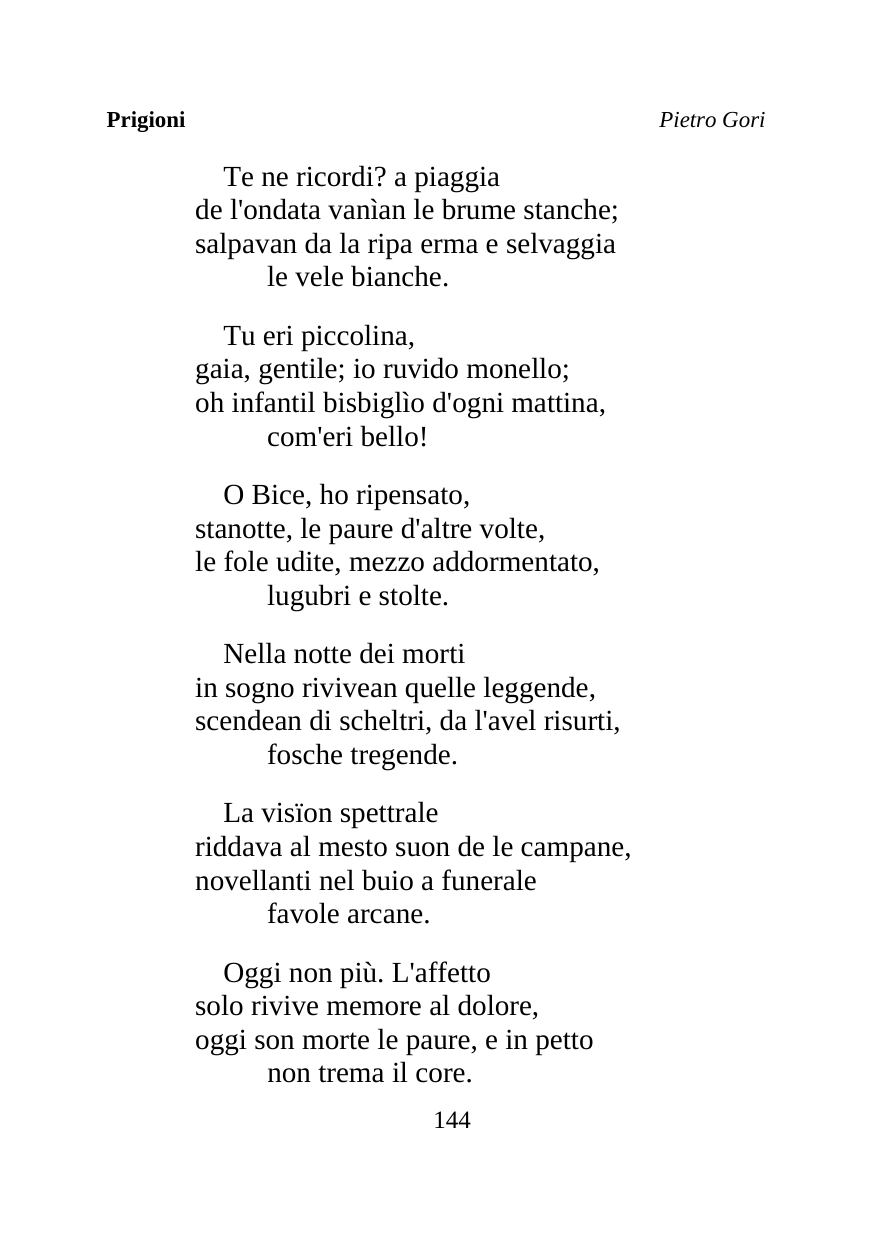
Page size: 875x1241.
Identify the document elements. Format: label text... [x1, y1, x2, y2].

text Nella notte dei morti in sogno rivivean quelle leggende, scendean di scheltri, da l'avel risurti, [195, 636, 768, 737]
text La visïon spettrale riddava al mesto suon de le campane, novellanti nel buio a funerale [195, 796, 768, 896]
text lugubri e stolte. [195, 578, 768, 611]
text favole arcane. [195, 896, 768, 930]
text non trema il core. [195, 1055, 768, 1089]
text Te ne ricordi? a piaggia de l'ondata vanìan le brume stanche; salpavan da la ripa erma e selvaggia [195, 159, 768, 259]
text le vele bianche. [195, 259, 768, 293]
text O Bice, ho ripensato, stanotte, le paure d'altre volte, le fole udite, mezzo addormentato, [195, 477, 768, 578]
text Oggi non più. L'affetto solo rivive memore al dolore, oggi son morte le paure, e in petto [195, 955, 768, 1055]
text com'eri bello! [195, 419, 768, 452]
text Tu eri piccolina, gaia, gentile; io ruvido monello; oh infantil bisbiglìo d'ogni mattina, [195, 318, 768, 419]
text fosche tregende. [195, 737, 768, 771]
